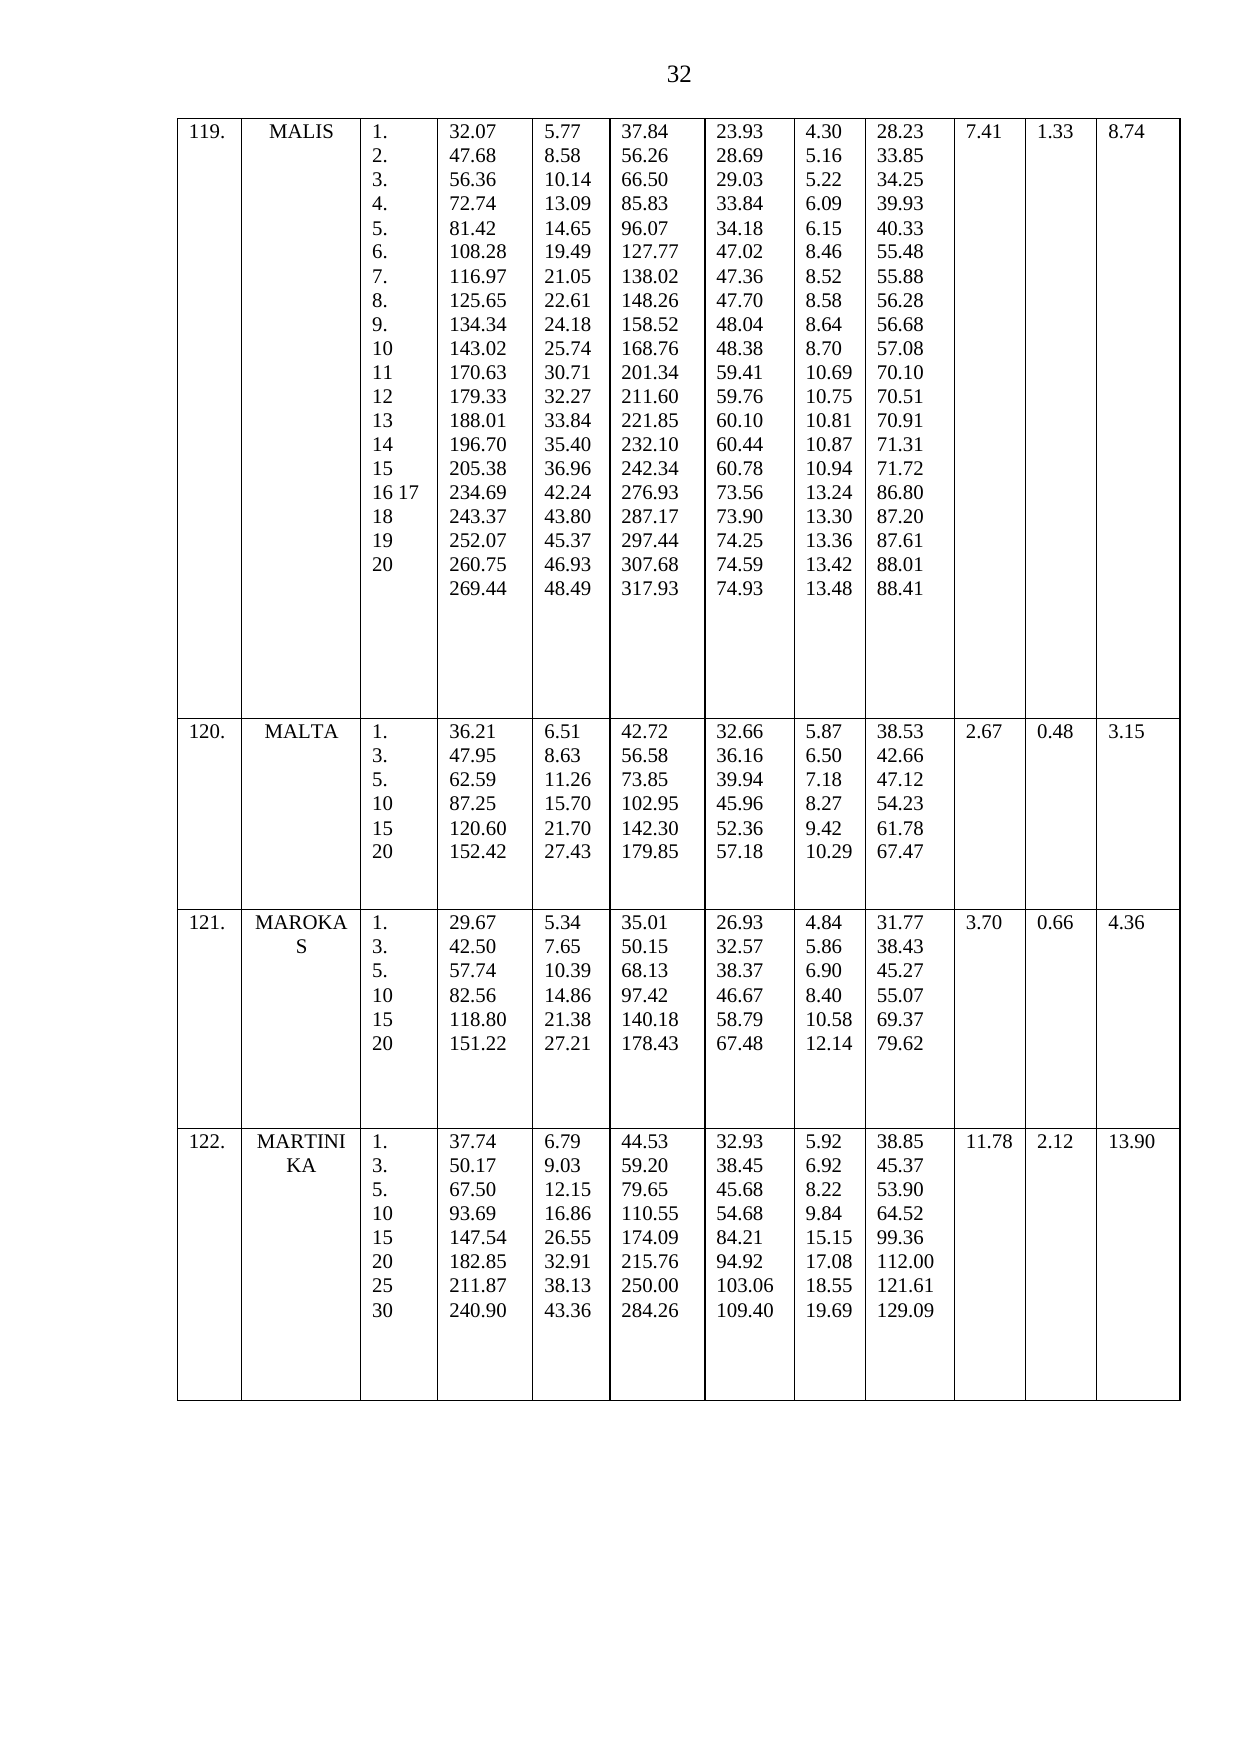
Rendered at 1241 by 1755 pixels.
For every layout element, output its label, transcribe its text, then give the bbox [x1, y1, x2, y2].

table_cell 37.74 50.17 67.50 93.69 147.54 182.85 211.87 240.90 [438, 1129, 532, 1400]
table_cell 31.77 38.43 45.27 55.07 69.37 79.62 [866, 910, 954, 1128]
table_cell 1.33 [1026, 119, 1096, 718]
table_cell 32.93 38.45 45.68 54.68 84.21 94.92 103.06 109.40 [706, 1129, 794, 1400]
table_cell MARTINIKA [242, 1129, 360, 1400]
table_cell MALIS [242, 119, 360, 718]
table_cell 121. [178, 910, 241, 1128]
table_cell 35.01 50.15 68.13 97.42 140.18 178.43 [611, 910, 704, 1128]
table_cell 119. [178, 119, 241, 718]
table_cell 1. 3. 5. 10 15 20 25 30 [361, 1129, 437, 1400]
table_cell 38.85 45.37 53.90 64.52 99.36 112.00 121.61 129.09 [866, 1129, 954, 1400]
table_cell 28.23 33.85 34.25 39.93 40.33 55.48 55.88 56.28 56.68 57.08 70.10 70.51 70.91 71.31 71.72 86.80 87.20 87.61 88.01 88.41 [866, 119, 954, 718]
table_cell 36.21 47.95 62.59 87.25 120.60 152.42 [438, 719, 532, 909]
table_cell 13.90 [1097, 1129, 1179, 1400]
table_cell 6.51 8.63 11.26 15.70 21.70 27.43 [533, 719, 609, 909]
table_cell 11.78 [955, 1129, 1025, 1400]
table_cell 120. [178, 719, 241, 909]
table_cell MALTA [242, 719, 360, 909]
table_cell 37.84 56.26 66.50 85.83 96.07 127.77 138.02 148.26 158.52 168.76 201.34 211.60 221.85 232.10 242.34 276.93 287.17 297.44 307.68 317.93 [611, 119, 704, 718]
table_cell MAROKAS [242, 910, 360, 1128]
table_cell 7.41 [955, 119, 1025, 718]
table_cell 5.87 6.50 7.18 8.27 9.42 10.29 [795, 719, 865, 909]
table_cell 1. 3. 5. 10 15 20 [361, 910, 437, 1128]
table_cell 5.77 8.58 10.14 13.09 14.65 19.49 21.05 22.61 24.18 25.74 30.71 32.27 33.84 35.40 36.96 42.24 43.80 45.37 46.93 48.49 [533, 119, 609, 718]
table_cell 5.34 7.65 10.39 14.86 21.38 27.21 [533, 910, 609, 1128]
table_cell 38.53 42.66 47.12 54.23 61.78 67.47 [866, 719, 954, 909]
table_cell 0.66 [1026, 910, 1096, 1128]
table_cell 8.74 [1097, 119, 1179, 718]
table_cell 1. 2. 3. 4. 5. 6. 7. 8. 9. 10 11 12 13 14 15 16 17 18 19 20 [361, 119, 437, 718]
table_cell 4.84 5.86 6.90 8.40 10.58 12.14 [795, 910, 865, 1128]
table_cell 3.70 [955, 910, 1025, 1128]
table_cell 32.66 36.16 39.94 45.96 52.36 57.18 [706, 719, 794, 909]
table_cell 6.79 9.03 12.15 16.86 26.55 32.91 38.13 43.36 [533, 1129, 609, 1400]
table_cell 42.72 56.58 73.85 102.95 142.30 179.85 [611, 719, 704, 909]
table_cell 2.67 [955, 719, 1025, 909]
table_cell 1. 3. 5. 10 15 20 [361, 719, 437, 909]
table_cell 32.07 47.68 56.36 72.74 81.42 108.28 116.97 125.65 134.34 143.02 170.63 179.33 188.01 196.70 205.38 234.69 243.37 252.07 260.75 269.44 [438, 119, 532, 718]
table_cell 2.12 [1026, 1129, 1096, 1400]
table_cell 4.36 [1097, 910, 1179, 1128]
table_cell 4.30 5.16 5.22 6.09 6.15 8.46 8.52 8.58 8.64 8.70 10.69 10.75 10.81 10.87 10.94 13.24 13.30 13.36 13.42 13.48 [795, 119, 865, 718]
table_cell 44.53 59.20 79.65 110.55 174.09 215.76 250.00 284.26 [611, 1129, 704, 1400]
table_cell 26.93 32.57 38.37 46.67 58.79 67.48 [706, 910, 794, 1128]
table_cell 3.15 [1097, 719, 1179, 909]
table_cell 5.92 6.92 8.22 9.84 15.15 17.08 18.55 19.69 [795, 1129, 865, 1400]
table_cell 0.48 [1026, 719, 1096, 909]
table_cell 29.67 42.50 57.74 82.56 118.80 151.22 [438, 910, 532, 1128]
table_cell 23.93 28.69 29.03 33.84 34.18 47.02 47.36 47.70 48.04 48.38 59.41 59.76 60.10 60.44 60.78 73.56 73.90 74.25 74.59 74.93 [706, 119, 794, 718]
table_cell 122. [178, 1129, 241, 1400]
